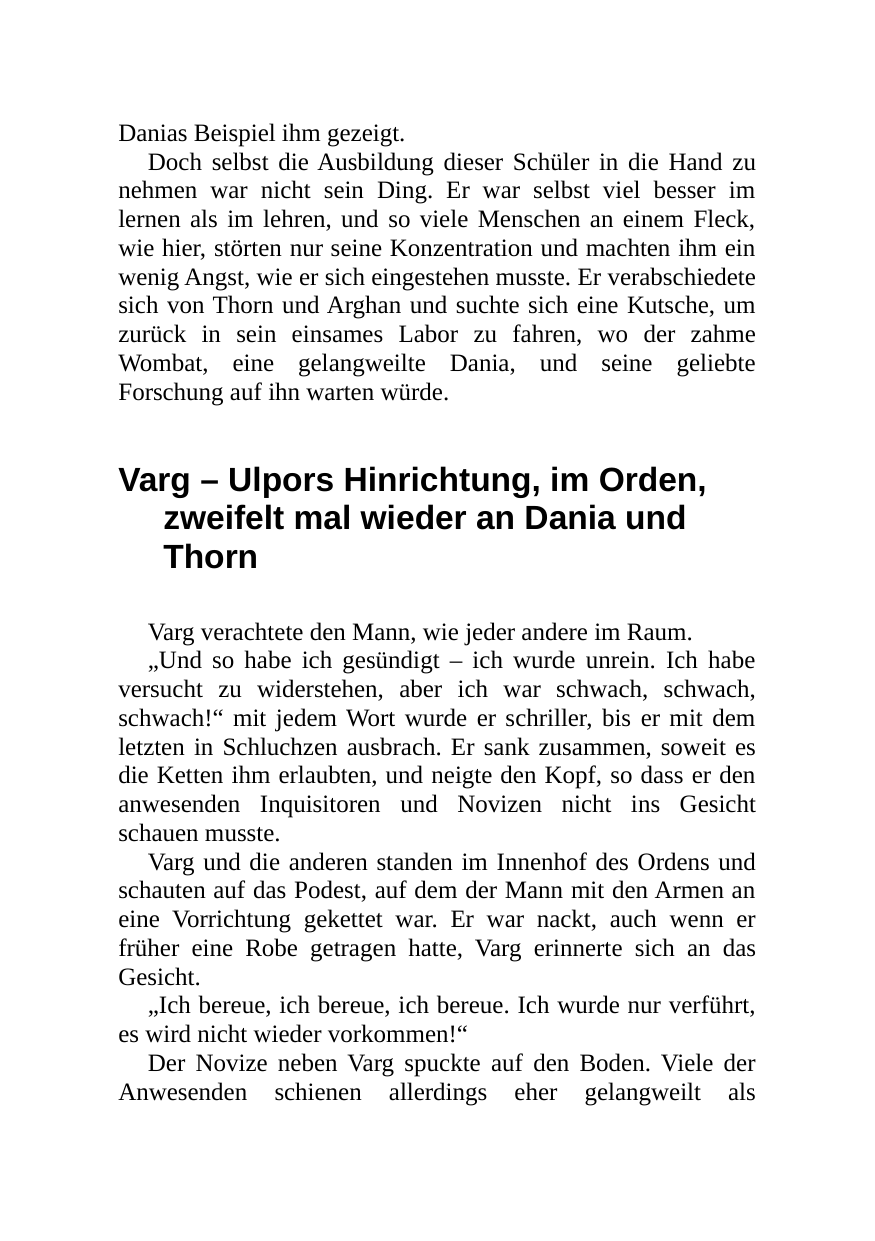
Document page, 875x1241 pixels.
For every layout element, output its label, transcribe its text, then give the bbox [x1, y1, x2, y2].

text Varg und die anderen standen im Innenhof des Ordens und schauten auf das Podest, auf dem der Mann mit den Armen an eine Vorrichtung gekettet war. Er war nackt, auch wenn er früher eine Robe getragen hatte, Varg erinnerte sich an das Gesicht. [118, 847, 756, 990]
subtitle Varg – Ulpors Hinrichtung, im Orden, zweifelt mal wieder an Dania und Thorn [118, 459, 756, 575]
text „Und so habe ich gesündigt – ich wurde unrein. Ich habe versucht zu widerstehen, aber ich war schwach, schwach, schwach!“ mit jedem Wort wurde er schriller, bis er mit dem letzten in Schluchzen ausbrach. Er sank zusammen, soweit es die Ketten ihm erlaubten, und neigte den Kopf, so dass er den anwesenden Inquisitoren und Novizen nicht ins Gesicht schauen musste. [118, 645, 756, 847]
text Der Novize neben Varg spuckte auf den Boden. Viele der Anwesenden schienen allerdings eher gelangweilt als [118, 1048, 756, 1105]
text Doch selbst die Ausbildung dieser Schüler in die Hand zu nehmen war nicht sein Ding. Er war selbst viel besser im lernen als im lehren, und so viele Menschen an einem Fleck, wie hier, störten nur seine Konzentration und machten ihm ein wenig Angst, wie er sich eingestehen musste. Er verabschiedete sich von Thorn und Arghan und suchte sich eine Kutsche, um zurück in sein einsames Labor zu fahren, wo der zahme Wombat, eine gelangweilte Dania, und seine geliebte Forschung auf ihn warten würde. [118, 147, 756, 406]
text Danias Beispiel ihm gezeigt. [118, 118, 756, 147]
text Varg verachtete den Mann, wie jeder andere im Raum. [118, 617, 756, 645]
text „Ich bereue, ich bereue, ich bereue. Ich wurde nur verführt, es wird nicht wieder vorkommen!“ [118, 990, 756, 1048]
